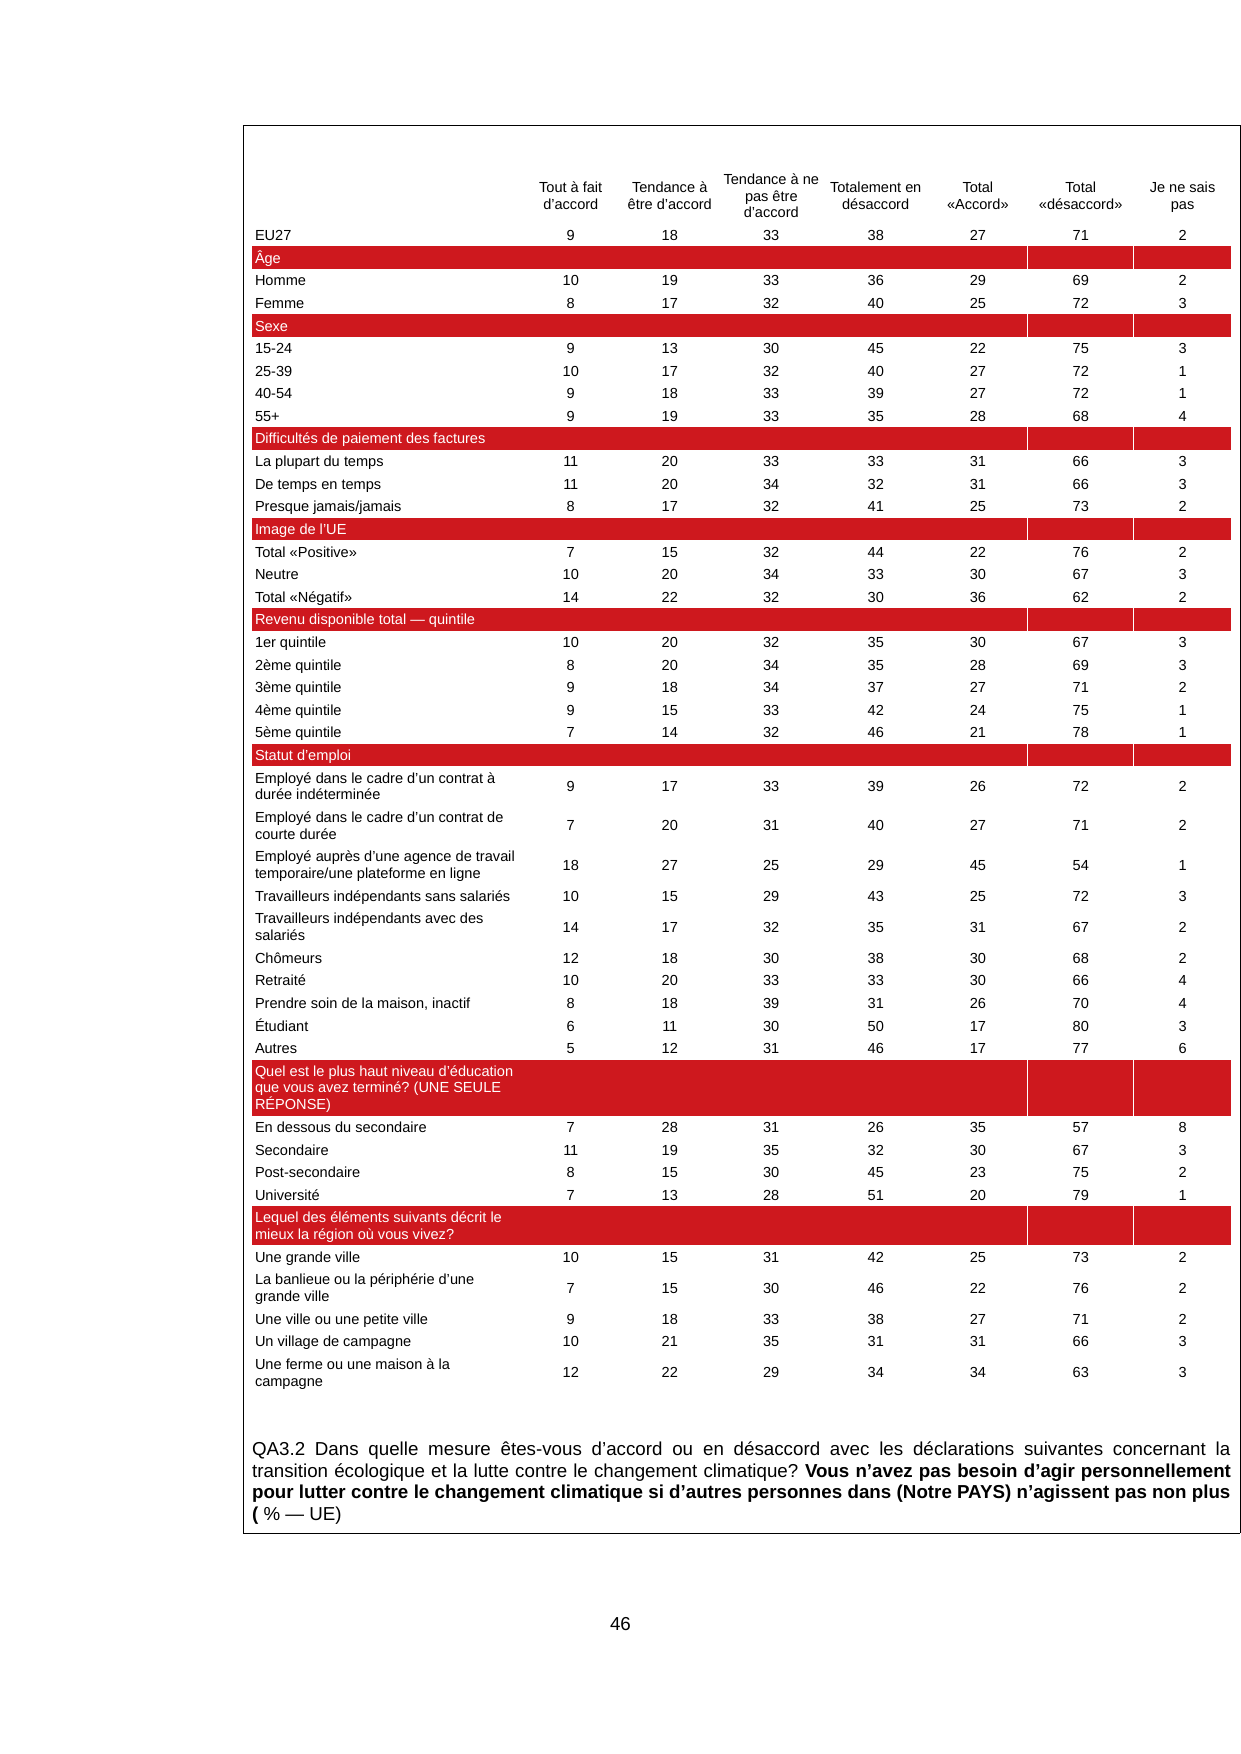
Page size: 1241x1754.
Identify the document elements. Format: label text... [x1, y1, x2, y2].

table_cell 35 [823, 653, 928, 676]
table_cell 78 [1028, 721, 1133, 744]
table_cell 2 [1134, 1245, 1231, 1268]
table_cell [719, 744, 823, 766]
table_cell 30 [928, 969, 1027, 992]
table_cell 19 [620, 269, 719, 292]
table_cell 15 [620, 699, 719, 721]
table_cell En dessous du secondaire [252, 1116, 521, 1138]
table_cell 5 [521, 1037, 620, 1059]
table_cell La plupart du temps [252, 450, 521, 472]
table_cell 20 [620, 450, 719, 472]
table_cell [928, 744, 1027, 766]
table_cell 66 [1028, 969, 1133, 992]
table_header Tout à fait d’accord [521, 168, 620, 224]
table_cell [719, 608, 823, 631]
table_cell 66 [1028, 1330, 1133, 1353]
table_cell [1134, 518, 1231, 540]
table_cell 66 [1028, 450, 1133, 472]
table_cell 38 [823, 946, 928, 969]
table_cell 33 [719, 224, 823, 246]
table_cell 11 [521, 450, 620, 472]
table_cell 3 [1134, 631, 1231, 653]
table_cell 15 [620, 1161, 719, 1183]
table_header Total «désaccord» [1028, 168, 1133, 224]
table_cell 30 [928, 946, 1027, 969]
table_cell 2 [1134, 540, 1231, 563]
table_cell 18 [620, 224, 719, 246]
table_cell 31 [823, 992, 928, 1014]
table_cell Sexe [252, 314, 521, 337]
table_cell [928, 1206, 1027, 1245]
table_cell [928, 314, 1027, 337]
table_cell Employé dans le cadre d’un contrat à durée indéterminée [252, 766, 521, 806]
table_cell 21 [620, 1330, 719, 1353]
table_cell 5ème quintile [252, 721, 521, 744]
table_cell Revenu disponible total — quintile [252, 608, 521, 631]
table_cell 11 [521, 473, 620, 495]
table_cell 57 [1028, 1116, 1133, 1138]
table_cell 22 [620, 1353, 719, 1392]
table_cell 2 [1134, 946, 1231, 969]
table_cell [521, 246, 620, 269]
table_cell 33 [719, 969, 823, 992]
table_header Tendance à ne pas être d’accord [719, 168, 823, 224]
table_cell [1134, 246, 1231, 269]
table_cell 9 [521, 337, 620, 359]
table_cell 3 [1134, 450, 1231, 472]
table_cell 27 [928, 806, 1027, 845]
table_cell 18 [521, 845, 620, 884]
table_cell 29 [719, 1353, 823, 1392]
table_cell 27 [620, 845, 719, 884]
table_cell 26 [928, 766, 1027, 806]
table_cell [1134, 1060, 1231, 1116]
table_cell De temps en temps [252, 473, 521, 495]
table_cell 9 [521, 699, 620, 721]
table_cell 14 [620, 721, 719, 744]
table_cell 33 [719, 450, 823, 472]
table_cell [521, 1206, 620, 1245]
table_cell Âge [252, 246, 521, 269]
table_cell 43 [823, 885, 928, 907]
table_cell 8 [1134, 1116, 1231, 1138]
table_cell 71 [1028, 806, 1133, 845]
table_cell 72 [1028, 360, 1133, 382]
table_cell 2 [1134, 806, 1231, 845]
table_cell [1134, 744, 1231, 766]
table_cell 67 [1028, 631, 1133, 653]
table_cell 9 [521, 405, 620, 427]
table_cell 10 [521, 563, 620, 586]
table_cell Université [252, 1184, 521, 1206]
table_cell 20 [620, 653, 719, 676]
table_cell 39 [823, 382, 928, 405]
table_cell 25 [928, 1245, 1027, 1268]
table_cell [620, 246, 719, 269]
table_cell 17 [620, 495, 719, 518]
table_cell 73 [1028, 495, 1133, 518]
table_cell 15 [620, 1245, 719, 1268]
table_cell 69 [1028, 653, 1133, 676]
table_cell Étudiant [252, 1014, 521, 1037]
table_cell 31 [928, 473, 1027, 495]
table_cell 9 [521, 676, 620, 698]
table_cell Lequel des éléments suivants décrit le mieux la région où vous vivez? [252, 1206, 521, 1245]
table_cell 69 [1028, 269, 1133, 292]
table_cell 31 [928, 1330, 1027, 1353]
table_cell 6 [521, 1014, 620, 1037]
table_cell 39 [719, 992, 823, 1014]
table_cell 29 [719, 885, 823, 907]
table_cell 55+ [252, 405, 521, 427]
table_cell 76 [1028, 540, 1133, 563]
table_cell 3 [1134, 1138, 1231, 1161]
table_cell 13 [620, 1184, 719, 1206]
table_cell 33 [719, 269, 823, 292]
table_cell 19 [620, 1138, 719, 1161]
table_cell 1er quintile [252, 631, 521, 653]
table_cell 51 [823, 1184, 928, 1206]
table_cell 17 [620, 360, 719, 382]
table_cell 7 [521, 721, 620, 744]
table_cell 1 [1134, 845, 1231, 884]
table_header Je ne sais pas [1134, 168, 1231, 224]
table_cell 1 [1134, 699, 1231, 721]
table_cell [1028, 1206, 1133, 1245]
table_cell 15 [620, 1268, 719, 1307]
table_cell [1028, 518, 1133, 540]
table_cell 67 [1028, 1138, 1133, 1161]
table_cell 40 [823, 806, 928, 845]
table_cell [1134, 427, 1231, 450]
table_cell [928, 1060, 1027, 1116]
table_cell 3ème quintile [252, 676, 521, 698]
table_cell 18 [620, 992, 719, 1014]
table_cell 12 [521, 1353, 620, 1392]
table_cell [928, 608, 1027, 631]
table_cell 9 [521, 766, 620, 806]
table_cell 67 [1028, 563, 1133, 586]
table_cell 72 [1028, 885, 1133, 907]
table_cell [928, 518, 1027, 540]
table_cell 20 [928, 1184, 1027, 1206]
table_cell 42 [823, 699, 928, 721]
table_cell 6 [1134, 1037, 1231, 1059]
table_cell 32 [719, 495, 823, 518]
table_cell 9 [521, 224, 620, 246]
table_cell 27 [928, 382, 1027, 405]
table_cell 20 [620, 563, 719, 586]
table_cell 14 [521, 586, 620, 608]
table_cell 32 [719, 586, 823, 608]
table_header [252, 168, 521, 224]
table_cell 32 [719, 292, 823, 314]
table_cell 24 [928, 699, 1027, 721]
table_cell 12 [620, 1037, 719, 1059]
table_cell 45 [823, 337, 928, 359]
table_cell 28 [928, 405, 1027, 427]
table_cell La banlieue ou la périphérie d’une grande ville [252, 1268, 521, 1307]
table_cell 12 [521, 946, 620, 969]
table_cell Retraité [252, 969, 521, 992]
table_cell 26 [823, 1116, 928, 1138]
table_cell 68 [1028, 946, 1133, 969]
table_cell 46 [823, 721, 928, 744]
table_cell 27 [928, 676, 1027, 698]
table_cell [521, 1060, 620, 1116]
table_cell 25 [928, 292, 1027, 314]
table_cell 30 [719, 1014, 823, 1037]
table_cell 9 [521, 382, 620, 405]
table_cell 10 [521, 1330, 620, 1353]
table_cell 8 [521, 495, 620, 518]
table_cell 54 [1028, 845, 1133, 884]
table_cell [1028, 608, 1133, 631]
table_cell 7 [521, 1184, 620, 1206]
table_cell [719, 1206, 823, 1245]
table_cell 33 [823, 563, 928, 586]
table_cell 7 [521, 540, 620, 563]
table_cell 2 [1134, 1161, 1231, 1183]
table_cell 22 [928, 540, 1027, 563]
table_cell [1028, 744, 1133, 766]
table_cell 3 [1134, 1014, 1231, 1037]
table_cell [823, 427, 928, 450]
table_cell 27 [928, 1308, 1027, 1330]
table_cell 72 [1028, 292, 1133, 314]
table_cell 8 [521, 992, 620, 1014]
table_cell 35 [823, 907, 928, 946]
table_cell 66 [1028, 473, 1133, 495]
table_cell 36 [928, 586, 1027, 608]
table_cell 30 [928, 631, 1027, 653]
table_cell [719, 246, 823, 269]
table_cell EU27 [252, 224, 521, 246]
table_cell Autres [252, 1037, 521, 1059]
table_cell Femme [252, 292, 521, 314]
table_cell 62 [1028, 586, 1133, 608]
table_cell 2 [1134, 907, 1231, 946]
table_cell 30 [928, 1138, 1027, 1161]
table_cell 40-54 [252, 382, 521, 405]
table_cell 10 [521, 885, 620, 907]
table_cell 14 [521, 907, 620, 946]
table_cell Employé dans le cadre d’un contrat de courte durée [252, 806, 521, 845]
table_cell 70 [1028, 992, 1133, 1014]
table_cell 20 [620, 473, 719, 495]
table_cell 31 [719, 1245, 823, 1268]
table_cell [719, 1060, 823, 1116]
table_cell [521, 744, 620, 766]
table_cell 2 [1134, 495, 1231, 518]
table_cell Travailleurs indépendants sans salariés [252, 885, 521, 907]
table_cell Travailleurs indépendants avec des salariés [252, 907, 521, 946]
table_cell 33 [823, 969, 928, 992]
table_cell 34 [928, 1353, 1027, 1392]
table_cell 28 [719, 1184, 823, 1206]
table_cell [719, 314, 823, 337]
table_cell [620, 427, 719, 450]
table_cell 75 [1028, 337, 1133, 359]
table_cell 35 [823, 631, 928, 653]
table_cell Une ferme ou une maison à la campagne [252, 1353, 521, 1392]
table_cell 71 [1028, 224, 1133, 246]
table_cell [1028, 427, 1133, 450]
table_cell 2 [1134, 586, 1231, 608]
table_cell [823, 608, 928, 631]
table_cell 32 [719, 540, 823, 563]
table_cell 33 [719, 382, 823, 405]
table_cell 2 [1134, 1268, 1231, 1307]
table_cell 40 [823, 360, 928, 382]
table_cell 1 [1134, 721, 1231, 744]
table_cell 17 [928, 1014, 1027, 1037]
table_cell 50 [823, 1014, 928, 1037]
table_cell 3 [1134, 563, 1231, 586]
table_cell Difficultés de paiement des factures [252, 427, 521, 450]
table_cell 34 [719, 473, 823, 495]
table_cell 27 [928, 360, 1027, 382]
table_cell [1134, 314, 1231, 337]
table_cell 17 [620, 766, 719, 806]
table_cell 26 [928, 992, 1027, 1014]
table_cell 9 [521, 1308, 620, 1330]
table_cell 31 [928, 907, 1027, 946]
table_cell 25-39 [252, 360, 521, 382]
table_cell 3 [1134, 1330, 1231, 1353]
table_cell 45 [928, 845, 1027, 884]
table_cell [620, 1060, 719, 1116]
table_cell Un village de campagne [252, 1330, 521, 1353]
table_cell 35 [928, 1116, 1027, 1138]
table_cell 4ème quintile [252, 699, 521, 721]
table_cell 25 [719, 845, 823, 884]
table_cell 46 [823, 1268, 928, 1307]
table_cell 30 [719, 1268, 823, 1307]
table_cell Une grande ville [252, 1245, 521, 1268]
table_cell 32 [823, 1138, 928, 1161]
table_cell [1028, 246, 1133, 269]
table_cell 30 [719, 1161, 823, 1183]
table_cell 3 [1134, 473, 1231, 495]
table_cell [620, 1206, 719, 1245]
table_cell [823, 1060, 928, 1116]
table_cell 17 [620, 907, 719, 946]
table_cell Chômeurs [252, 946, 521, 969]
table_cell 17 [620, 292, 719, 314]
table_cell Image de l’UE [252, 518, 521, 540]
table_cell 30 [823, 586, 928, 608]
table_cell [620, 314, 719, 337]
table_cell 2 [1134, 766, 1231, 806]
table_cell 7 [521, 806, 620, 845]
table_cell 1 [1134, 382, 1231, 405]
table_cell 42 [823, 1245, 928, 1268]
table_cell 34 [719, 653, 823, 676]
table_cell 33 [719, 766, 823, 806]
table_cell 3 [1134, 1353, 1231, 1392]
table_cell 15-24 [252, 337, 521, 359]
table_cell 30 [928, 563, 1027, 586]
table_cell 17 [928, 1037, 1027, 1059]
table_cell 29 [823, 845, 928, 884]
table_cell 80 [1028, 1014, 1133, 1037]
table_cell 38 [823, 1308, 928, 1330]
table_cell 38 [823, 224, 928, 246]
table_cell Presque jamais/jamais [252, 495, 521, 518]
table_cell [823, 314, 928, 337]
table_header Total «Accord» [928, 168, 1027, 224]
table_cell 36 [823, 269, 928, 292]
table_cell 33 [719, 699, 823, 721]
table_cell 4 [1134, 405, 1231, 427]
table_cell 2ème quintile [252, 653, 521, 676]
table_cell Prendre soin de la maison, inactif [252, 992, 521, 1014]
table_cell 20 [620, 969, 719, 992]
table_cell 22 [928, 337, 1027, 359]
table_cell 35 [719, 1138, 823, 1161]
table_cell 44 [823, 540, 928, 563]
table_cell 3 [1134, 337, 1231, 359]
table_cell 3 [1134, 885, 1231, 907]
table_cell 45 [823, 1161, 928, 1183]
table_cell Une ville ou une petite ville [252, 1308, 521, 1330]
table_cell 20 [620, 806, 719, 845]
table_cell 10 [521, 969, 620, 992]
table_cell 72 [1028, 766, 1133, 806]
table_cell 68 [1028, 405, 1133, 427]
table_cell 28 [620, 1116, 719, 1138]
table_cell 75 [1028, 1161, 1133, 1183]
table_cell 2 [1134, 1308, 1231, 1330]
table_cell 8 [521, 653, 620, 676]
table_cell 34 [719, 676, 823, 698]
table_cell 7 [521, 1268, 620, 1307]
table_cell [719, 518, 823, 540]
table_cell Neutre [252, 563, 521, 586]
table_cell 11 [521, 1138, 620, 1161]
table_cell 35 [823, 405, 928, 427]
table_cell [1134, 1206, 1231, 1245]
table_cell [521, 427, 620, 450]
table_cell 2 [1134, 269, 1231, 292]
table_cell 32 [719, 721, 823, 744]
table_cell 3 [1134, 653, 1231, 676]
table_cell 34 [823, 1353, 928, 1392]
table_cell 31 [719, 1116, 823, 1138]
table_cell 1 [1134, 1184, 1231, 1206]
table_cell 32 [719, 360, 823, 382]
table_cell 72 [1028, 382, 1133, 405]
table_cell 25 [928, 495, 1027, 518]
table_cell 79 [1028, 1184, 1133, 1206]
table_cell 29 [928, 269, 1027, 292]
table_cell 4 [1134, 992, 1231, 1014]
table_cell [620, 744, 719, 766]
table_cell 30 [719, 337, 823, 359]
table_cell [620, 608, 719, 631]
table_cell 27 [928, 224, 1027, 246]
table_cell 40 [823, 292, 928, 314]
table_cell 10 [521, 1245, 620, 1268]
table_cell [928, 427, 1027, 450]
table_cell [1028, 314, 1133, 337]
table_cell 75 [1028, 699, 1133, 721]
table_cell 7 [521, 1116, 620, 1138]
table_cell 31 [719, 1037, 823, 1059]
table_cell 32 [719, 631, 823, 653]
table_cell [620, 518, 719, 540]
table_cell 23 [928, 1161, 1027, 1183]
table_cell Total «Négatif» [252, 586, 521, 608]
table_cell 2 [1134, 224, 1231, 246]
table_cell 2 [1134, 676, 1231, 698]
table_cell Post-secondaire [252, 1161, 521, 1183]
table_cell [928, 246, 1027, 269]
table_cell 39 [823, 766, 928, 806]
table_cell Homme [252, 269, 521, 292]
table_cell [719, 427, 823, 450]
table_cell Secondaire [252, 1138, 521, 1161]
table_cell 22 [620, 586, 719, 608]
table_cell 21 [928, 721, 1027, 744]
table_header Tendance à être d’accord [620, 168, 719, 224]
table_header Totalement en désaccord [823, 168, 928, 224]
table_cell 31 [823, 1330, 928, 1353]
table_cell 76 [1028, 1268, 1133, 1307]
table_cell 18 [620, 1308, 719, 1330]
table_cell Employé auprès d’une agence de travail temporaire/une plateforme en ligne [252, 845, 521, 884]
table_cell 32 [719, 907, 823, 946]
table_cell 30 [719, 946, 823, 969]
table_cell 1 [1134, 360, 1231, 382]
table_cell 71 [1028, 1308, 1133, 1330]
table_cell 20 [620, 631, 719, 653]
table_cell 18 [620, 382, 719, 405]
table_cell [521, 518, 620, 540]
table_cell 33 [719, 405, 823, 427]
table_cell 18 [620, 676, 719, 698]
table_cell 8 [521, 1161, 620, 1183]
table_cell 28 [928, 653, 1027, 676]
table_cell 18 [620, 946, 719, 969]
table_cell [521, 314, 620, 337]
table_cell 46 [823, 1037, 928, 1059]
table_cell 77 [1028, 1037, 1133, 1059]
table_cell 73 [1028, 1245, 1133, 1268]
table_cell Statut d’emploi [252, 744, 521, 766]
table_cell 35 [719, 1330, 823, 1353]
table_cell 37 [823, 676, 928, 698]
table_cell 8 [521, 292, 620, 314]
table_cell 34 [719, 563, 823, 586]
table_cell 31 [719, 806, 823, 845]
table_cell 63 [1028, 1353, 1133, 1392]
table_cell [1134, 608, 1231, 631]
text QA3.2 Dans quelle mesure êtes-vous d’accord ou en désaccord avec les déclarations suivantes concernant la transition écologique et la lutte contre le changement climatique? Vous n’avez pas besoin d’agir personnellement pour lutter contre le changement climatique si d’autres personnes dans (Notre PAYS) n’agissent pas non plus ( % — UE) [252, 1438, 1231, 1524]
table_cell Quel est le plus haut niveau d’éducation que vous avez terminé? (UNE SEULE RÉPONSE) [252, 1060, 521, 1116]
table_cell [823, 744, 928, 766]
table_cell 71 [1028, 676, 1133, 698]
table_cell 11 [620, 1014, 719, 1037]
table_cell [1028, 1060, 1133, 1116]
table_cell 25 [928, 885, 1027, 907]
table_cell 15 [620, 885, 719, 907]
table_cell 31 [928, 450, 1027, 472]
table_cell 15 [620, 540, 719, 563]
table_cell [823, 518, 928, 540]
table_cell 10 [521, 360, 620, 382]
table_cell 10 [521, 631, 620, 653]
table_cell 41 [823, 495, 928, 518]
table_cell Total «Positive» [252, 540, 521, 563]
table_cell 33 [823, 450, 928, 472]
table_cell 32 [823, 473, 928, 495]
table_cell 33 [719, 1308, 823, 1330]
table_cell [823, 1206, 928, 1245]
table_cell 19 [620, 405, 719, 427]
table_cell 13 [620, 337, 719, 359]
table_cell 67 [1028, 907, 1133, 946]
table_cell 10 [521, 269, 620, 292]
table_cell [521, 608, 620, 631]
table_cell 4 [1134, 969, 1231, 992]
table_cell 3 [1134, 292, 1231, 314]
table_cell [823, 246, 928, 269]
table_cell 22 [928, 1268, 1027, 1307]
